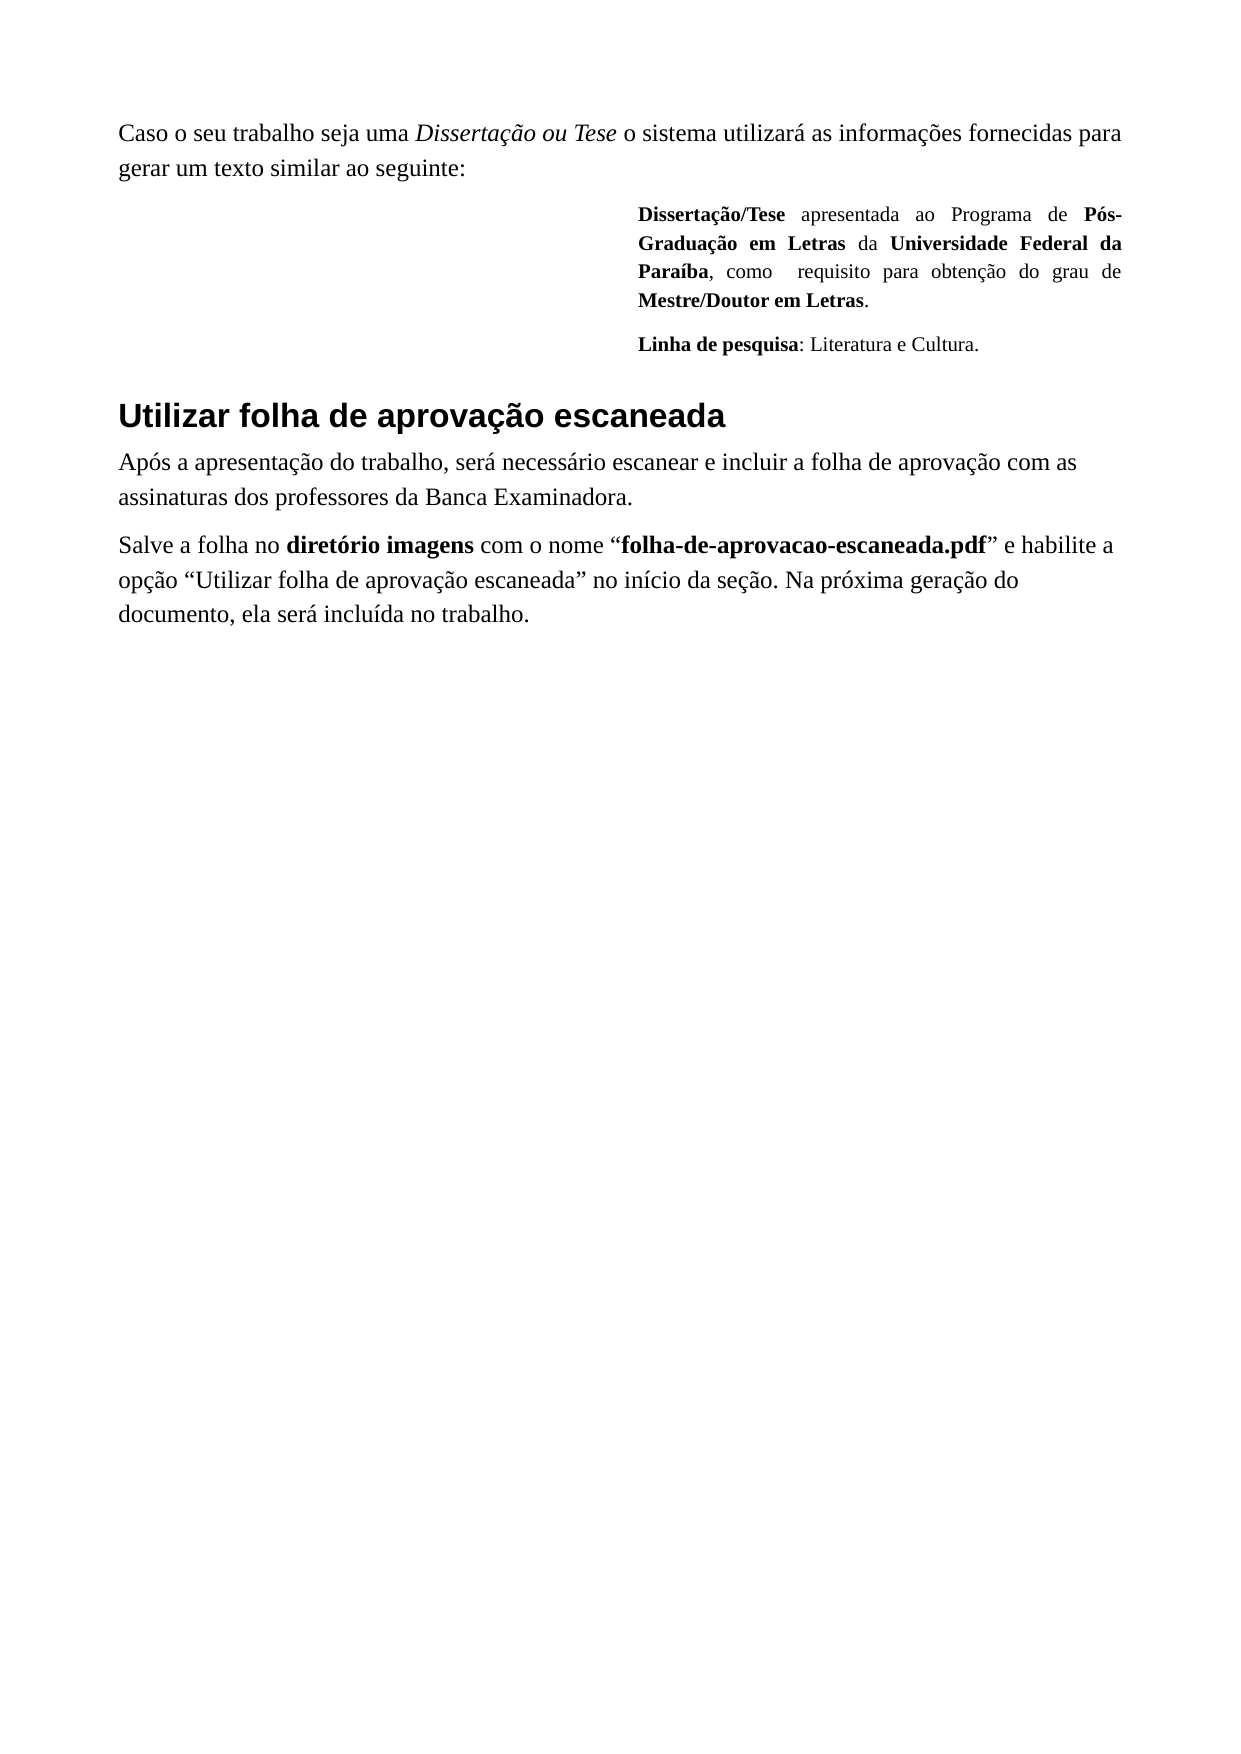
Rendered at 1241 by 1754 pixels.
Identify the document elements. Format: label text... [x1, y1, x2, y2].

text Dissertação/Tese apresentada ao Programa de Pós-Graduação em Letras da Universidade Federal da Paraíba, como requisito para obtenção do grau de Mestre/Doutor em Letras. [638, 202, 1122, 312]
text Salve a folha no diretório imagens com o nome “folha-de-aprovacao-escaneada.pdf” e habilite a opção “Utilizar folha de aprovação escaneada” no início da seção. Na próxima geração do documento, ela será incluída no trabalho. [118, 531, 1122, 628]
text Após a apresentação do trabalho, será necessário escanear e incluir a folha de aprovação com as assinaturas dos professores da Banca Examinadora. [118, 447, 1122, 510]
text Linha de pesquisa: Literatura e Cultura. [638, 332, 1122, 356]
text Caso o seu trabalho seja uma Dissertação ou Tese o sistema utilizará as informações fornecidas para gerar um texto similar ao seguinte: [118, 118, 1122, 181]
subtitle Utilizar folha de aprovação escaneada [118, 396, 1122, 434]
